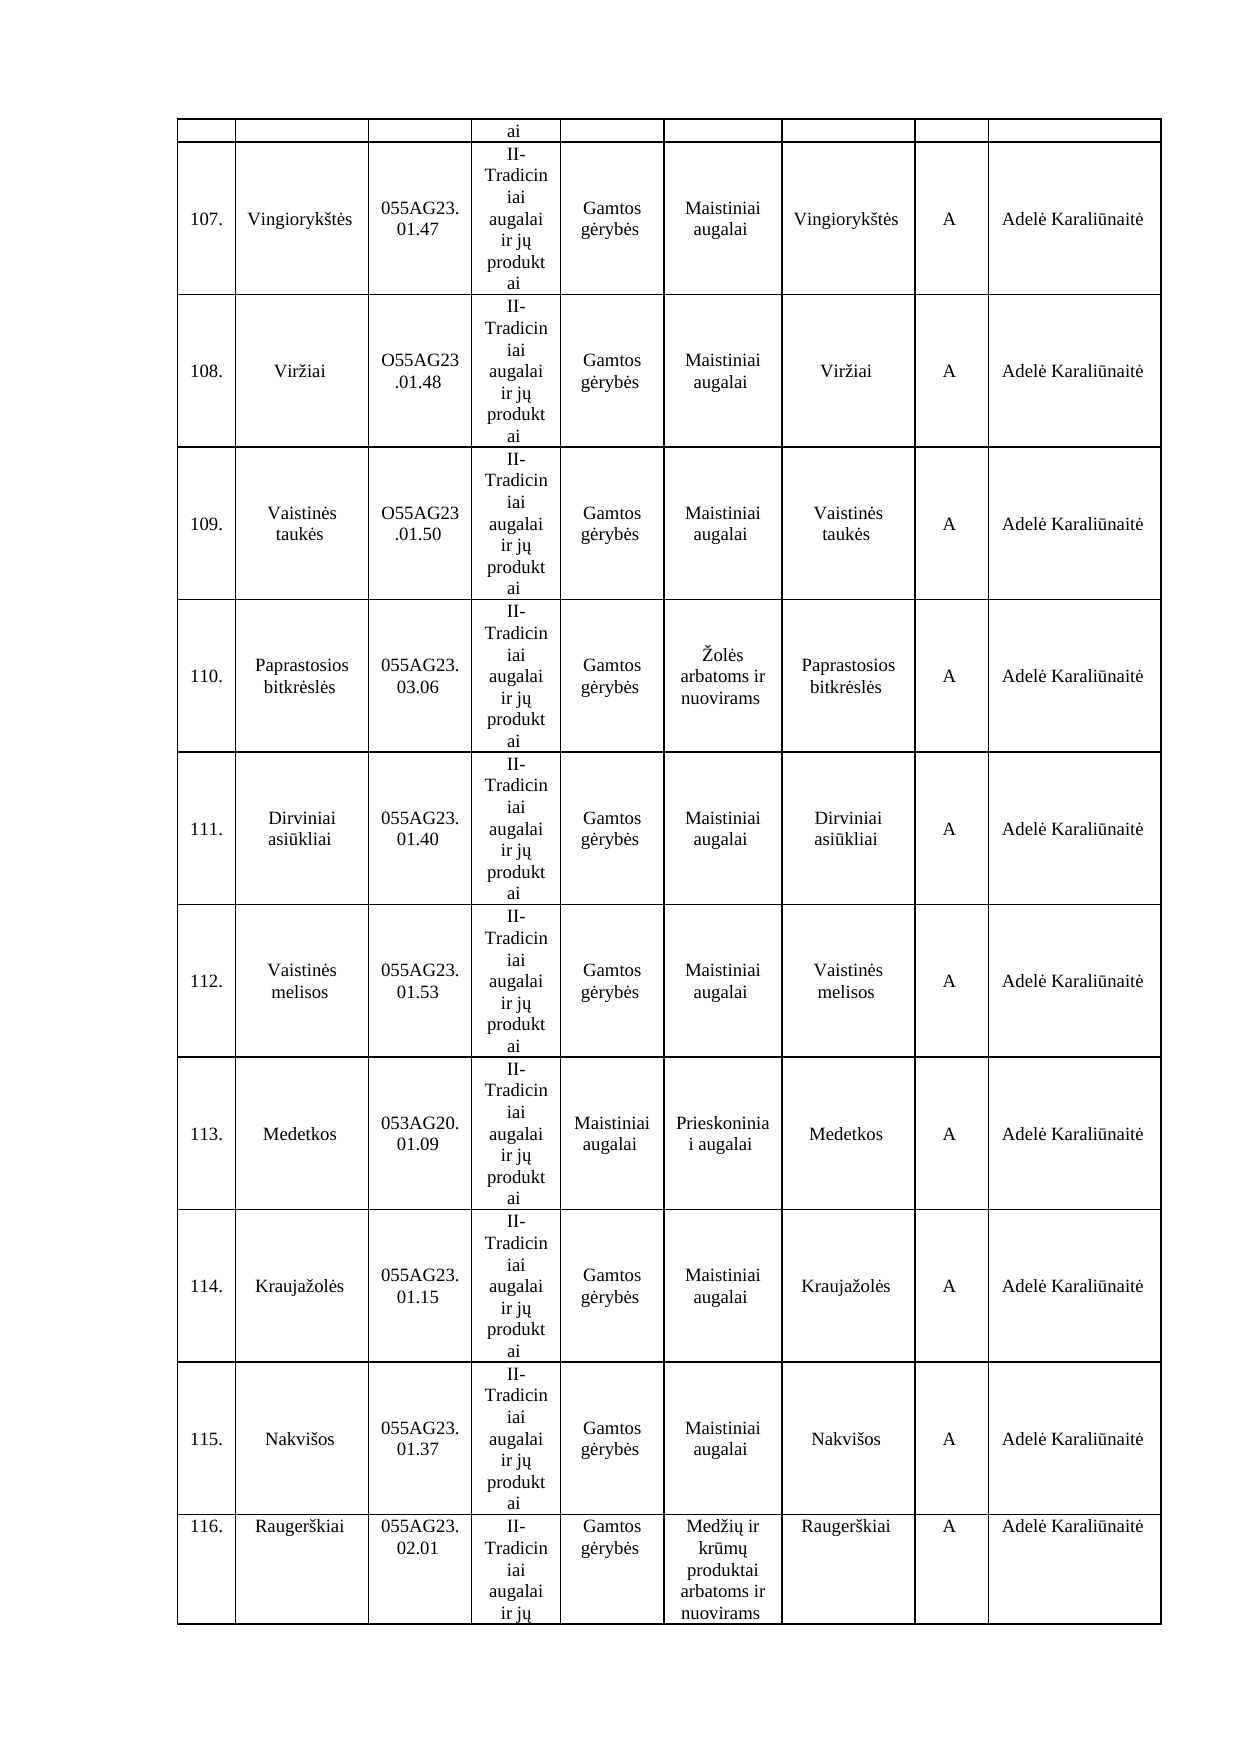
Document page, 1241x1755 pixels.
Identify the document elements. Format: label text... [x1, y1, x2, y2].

table_cell 053AG20.01.09 [369, 1058, 471, 1209]
table_cell A [916, 448, 988, 599]
table_cell Medžių ir krūmų produktai arbatoms ir nuovirams [665, 1515, 781, 1623]
table_cell Dirviniai asiūkliai [236, 753, 368, 904]
table_cell Medetkos [783, 1058, 914, 1209]
table_cell Vingiorykštės [783, 143, 914, 294]
table_cell Paprastosios bitkrėslės [236, 600, 368, 751]
table_cell Maistiniai augalai [665, 295, 781, 446]
table_cell Gamtos gėrybės [561, 448, 663, 599]
table_cell 113. [178, 1058, 235, 1209]
table_cell II-Tradiciniai augalai ir jų produktai [472, 905, 560, 1056]
table_cell Kraujažolės [783, 1210, 914, 1361]
table_cell [916, 120, 988, 141]
table_cell Maistiniai augalai [561, 1058, 663, 1209]
table_cell 055AG23.02.01 [369, 1515, 471, 1623]
table_cell A [916, 1363, 988, 1514]
table_cell [236, 120, 368, 141]
table_cell [665, 120, 781, 141]
table_cell II-Tradiciniai augalai ir jų produktai [472, 1363, 560, 1514]
table_cell A [916, 143, 988, 294]
table_cell Raugerškiai [783, 1515, 914, 1623]
table_cell 055AG23.01.40 [369, 753, 471, 904]
table_cell Nakvišos [236, 1363, 368, 1514]
table_cell 109. [178, 448, 235, 599]
table_cell Adelė Karaliūnaitė [989, 1515, 1160, 1623]
table_cell Maistiniai augalai [665, 905, 781, 1056]
table_cell Gamtos gėrybės [561, 905, 663, 1056]
table_cell II-Tradiciniai augalai ir jų produktai [472, 295, 560, 446]
table_cell 115. [178, 1363, 235, 1514]
table_cell II-Tradiciniai augalai ir jų produktai [472, 1058, 560, 1209]
table_cell Gamtos gėrybės [561, 295, 663, 446]
table_cell Vaistinės taukės [783, 448, 914, 599]
table_cell Adelė Karaliūnaitė [989, 600, 1160, 751]
table_cell Vaistinės melisos [783, 905, 914, 1056]
table_cell Vaistinės melisos [236, 905, 368, 1056]
table_cell ai [472, 120, 560, 141]
table_cell Viržiai [236, 295, 368, 446]
table_cell 108. [178, 295, 235, 446]
table_cell II-Tradiciniai augalai ir jų produktai [472, 143, 560, 294]
table_cell Prieskoniniai augalai [665, 1058, 781, 1209]
table_cell 055AG23.01.37 [369, 1363, 471, 1514]
table_cell 112. [178, 905, 235, 1056]
table_cell [561, 120, 663, 141]
table_cell 055AG23.01.15 [369, 1210, 471, 1361]
table_cell Paprastosios bitkrėslės [783, 600, 914, 751]
table_cell A [916, 1210, 988, 1361]
table_cell Maistiniai augalai [665, 448, 781, 599]
table_cell A [916, 295, 988, 446]
table_cell Gamtos gėrybės [561, 600, 663, 751]
table_cell Adelė Karaliūnaitė [989, 1058, 1160, 1209]
table_cell Adelė Karaliūnaitė [989, 753, 1160, 904]
table_cell Maistiniai augalai [665, 143, 781, 294]
table_cell 116. [178, 1515, 235, 1623]
table_cell Adelė Karaliūnaitė [989, 448, 1160, 599]
table_cell 107. [178, 143, 235, 294]
table_cell O55AG23.01.48 [369, 295, 471, 446]
table_cell Gamtos gėrybės [561, 753, 663, 904]
table_cell Adelė Karaliūnaitė [989, 295, 1160, 446]
table_cell Kraujažolės [236, 1210, 368, 1361]
table_cell Adelė Karaliūnaitė [989, 905, 1160, 1056]
table_cell Gamtos gėrybės [561, 1210, 663, 1361]
table_cell Maistiniai augalai [665, 1363, 781, 1514]
table_cell 055AG23.01.47 [369, 143, 471, 294]
table_cell II-Tradiciniai augalai ir jų produktai [472, 448, 560, 599]
table_cell Adelė Karaliūnaitė [989, 143, 1160, 294]
table_cell Maistiniai augalai [665, 753, 781, 904]
table_cell Raugerškiai [236, 1515, 368, 1623]
table_cell II-Tradiciniai augalai ir jų produktai [472, 753, 560, 904]
table_cell Dirviniai asiūkliai [783, 753, 914, 904]
table_cell 114. [178, 1210, 235, 1361]
table_cell Adelė Karaliūnaitė [989, 1363, 1160, 1514]
table_cell II-Tradiciniai augalai ir jų produktai [472, 1210, 560, 1361]
table_cell 110. [178, 600, 235, 751]
table_cell Adelė Karaliūnaitė [989, 1210, 1160, 1361]
table_cell A [916, 753, 988, 904]
table_cell Medetkos [236, 1058, 368, 1209]
table_cell Gamtos gėrybės [561, 1363, 663, 1514]
table_cell [989, 120, 1160, 141]
table_cell [369, 120, 471, 141]
table_cell A [916, 905, 988, 1056]
table_cell Gamtos gėrybės [561, 1515, 663, 1623]
table_cell A [916, 1058, 988, 1209]
table_cell Gamtos gėrybės [561, 143, 663, 294]
table_cell Viržiai [783, 295, 914, 446]
table_cell A [916, 1515, 988, 1623]
table_cell Žolės arbatoms ir nuovirams [665, 600, 781, 751]
table_cell A [916, 600, 988, 751]
table_cell II-Tradiciniai augalai ir jų [472, 1515, 560, 1623]
table_cell Vaistinės taukės [236, 448, 368, 599]
table_cell II-Tradiciniai augalai ir jų produktai [472, 600, 560, 751]
table_cell Maistiniai augalai [665, 1210, 781, 1361]
table_cell 111. [178, 753, 235, 904]
table_cell Vingiorykštės [236, 143, 368, 294]
table_cell O55AG23.01.50 [369, 448, 471, 599]
table_cell [783, 120, 914, 141]
table_cell [178, 120, 235, 141]
table_cell Nakvišos [783, 1363, 914, 1514]
table_cell 055AG23.03.06 [369, 600, 471, 751]
table_cell 055AG23.01.53 [369, 905, 471, 1056]
